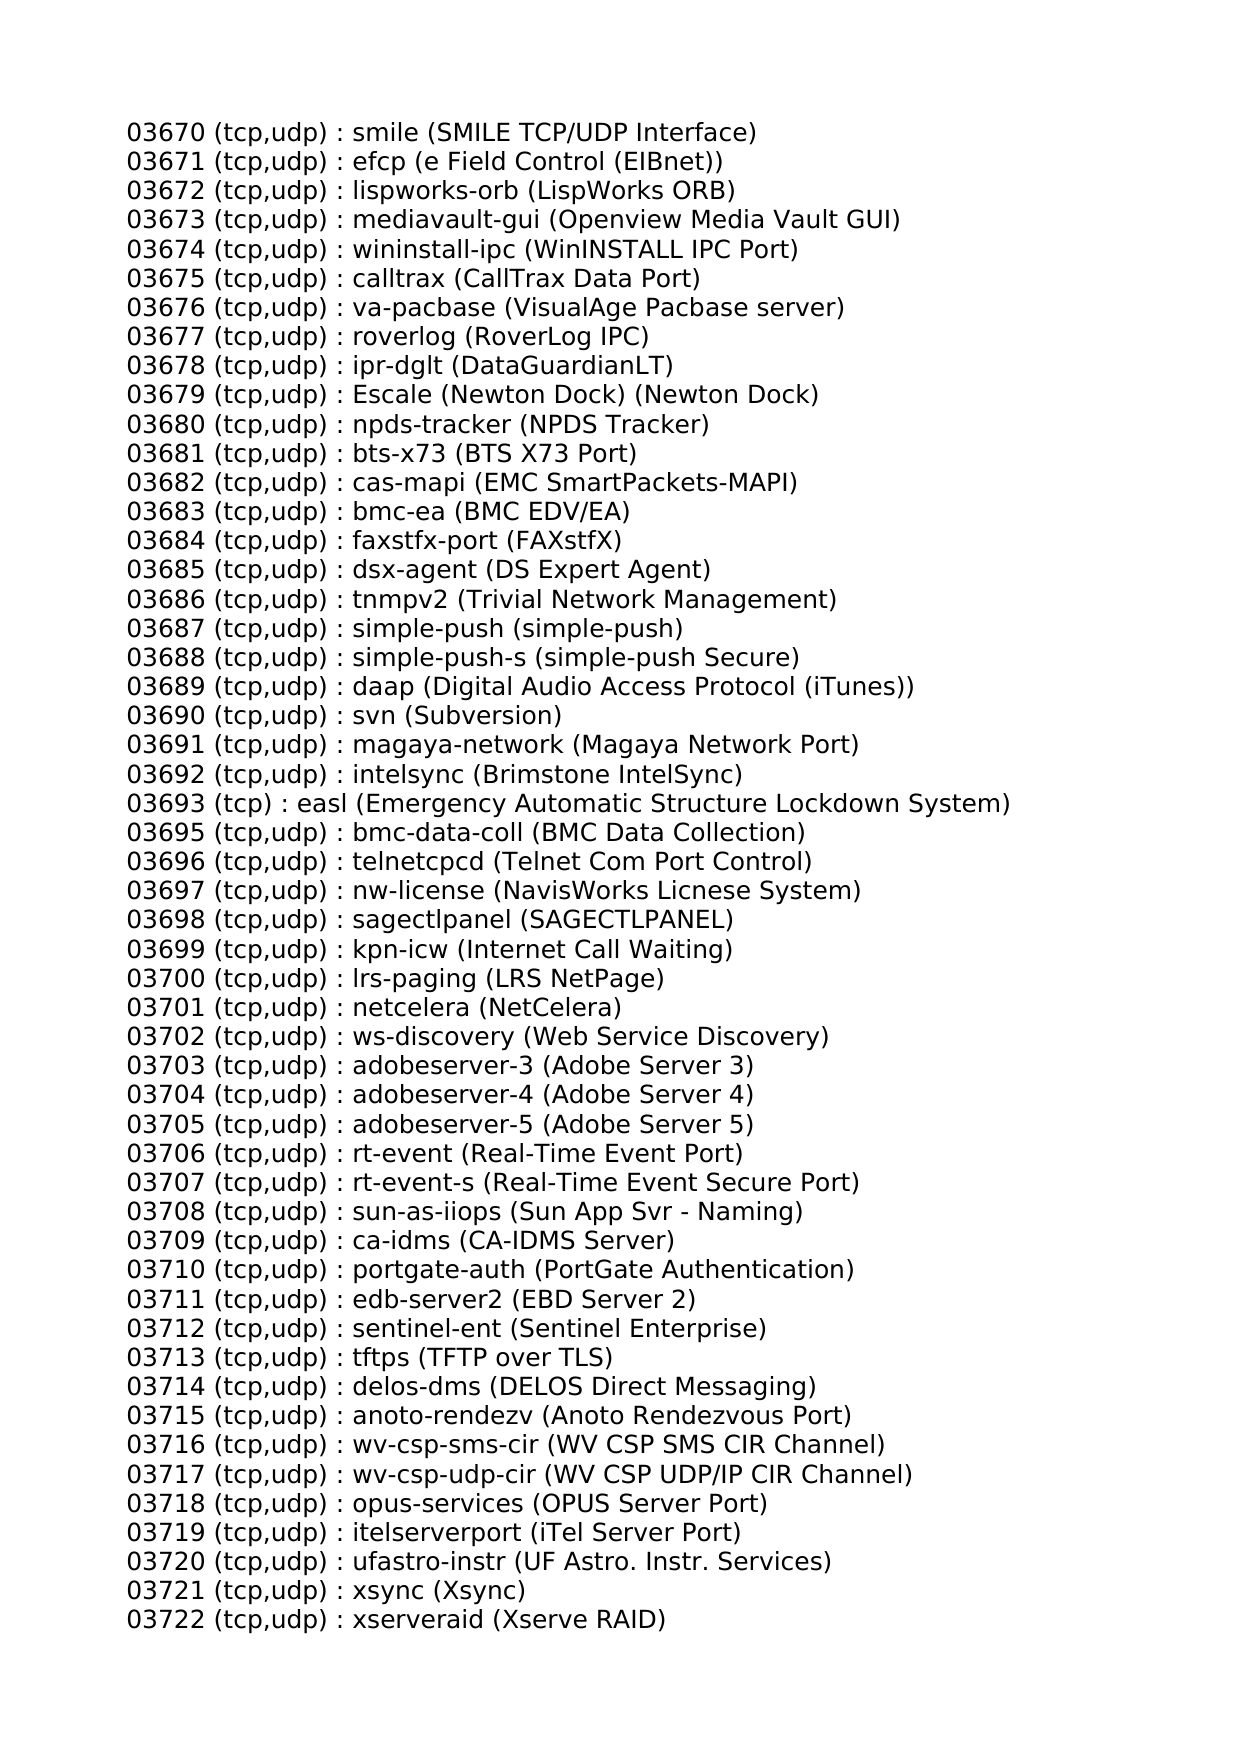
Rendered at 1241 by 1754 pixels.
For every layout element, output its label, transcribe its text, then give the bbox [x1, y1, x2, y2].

text 03670 (tcp,udp) : smile (SMILE TCP/UDP Interface) 03671 (tcp,udp) : efcp (e Field Control (EIBnet)) 03672 (tcp,udp) : lispworks-orb (LispWorks ORB) 03673 (tcp,udp) : mediavault-gui (Openview Media Vault GUI) 03674 (tcp,udp) : wininstall-ipc (WinINSTALL IPC Port) 03675 (tcp,udp) : calltrax (CallTrax Data Port) 03676 (tcp,udp) : va-pacbase (VisualAge Pacbase server) 03677 (tcp,udp) : roverlog (RoverLog IPC) 03678 (tcp,udp) : ipr-dglt (DataGuardianLT) 03679 (tcp,udp) : Escale (Newton Dock) (Newton Dock) 03680 (tcp,udp) : npds-tracker (NPDS Tracker) 03681 (tcp,udp) : bts-x73 (BTS X73 Port) 03682 (tcp,udp) : cas-mapi (EMC SmartPackets-MAPI) 03683 (tcp,udp) : bmc-ea (BMC EDV/EA) 03684 (tcp,udp) : faxstfx-port (FAXstfX) 03685 (tcp,udp) : dsx-agent (DS Expert Agent) 03686 (tcp,udp) : tnmpv2 (Trivial Network Management) 03687 (tcp,udp) : simple-push (simple-push) 03688 (tcp,udp) : simple-push-s (simple-push Secure) 03689 (tcp,udp) : daap (Digital Audio Access Protocol (iTunes)) 03690 (tcp,udp) : svn (Subversion) 03691 (tcp,udp) : magaya-network (Magaya Network Port) 03692 (tcp,udp) : intelsync (Brimstone IntelSync) 03693 (tcp) : easl (Emergency Automatic Structure Lockdown System) 03695 (tcp,udp) : bmc-data-coll (BMC Data Collection) 03696 (tcp,udp) : telnetcpcd (Telnet Com Port Control) 03697 (tcp,udp) : nw-license (NavisWorks Licnese System) 03698 (tcp,udp) : sagectlpanel (SAGECTLPANEL) 03699 (tcp,udp) : kpn-icw (Internet Call Waiting) 03700 (tcp,udp) : lrs-paging (LRS NetPage) 03701 (tcp,udp) : netcelera (NetCelera) 03702 (tcp,udp) : ws-discovery (Web Service Discovery) 03703 (tcp,udp) : adobeserver-3 (Adobe Server 3) 03704 (tcp,udp) : adobeserver-4 (Adobe Server 4) 03705 (tcp,udp) : adobeserver-5 (Adobe Server 5) 03706 (tcp,udp) : rt-event (Real-Time Event Port) 03707 (tcp,udp) : rt-event-s (Real-Time Event Secure Port) 03708 (tcp,udp) : sun-as-iiops (Sun App Svr - Naming) 03709 (tcp,udp) : ca-idms (CA-IDMS Server) 03710 (tcp,udp) : portgate-auth (PortGate Authentication) 03711 (tcp,udp) : edb-server2 (EBD Server 2) 03712 (tcp,udp) : sentinel-ent (Sentinel Enterprise) 03713 (tcp,udp) : tftps (TFTP over TLS) 03714 (tcp,udp) : delos-dms (DELOS Direct Messaging) 03715 (tcp,udp) : anoto-rendezv (Anoto Rendezvous Port) 03716 (tcp,udp) : wv-csp-sms-cir (WV CSP SMS CIR Channel) 03717 (tcp,udp) : wv-csp-udp-cir (WV CSP UDP/IP CIR Channel) 03718 (tcp,udp) : opus-services (OPUS Server Port) 03719 (tcp,udp) : itelserverport (iTel Server Port) 03720 (tcp,udp) : ufastro-instr (UF Astro. Instr. Services) 03721 (tcp,udp) : xsync (Xsync) 03722 (tcp,udp) : xserveraid (Xserve RAID) [118, 118, 1122, 1635]
